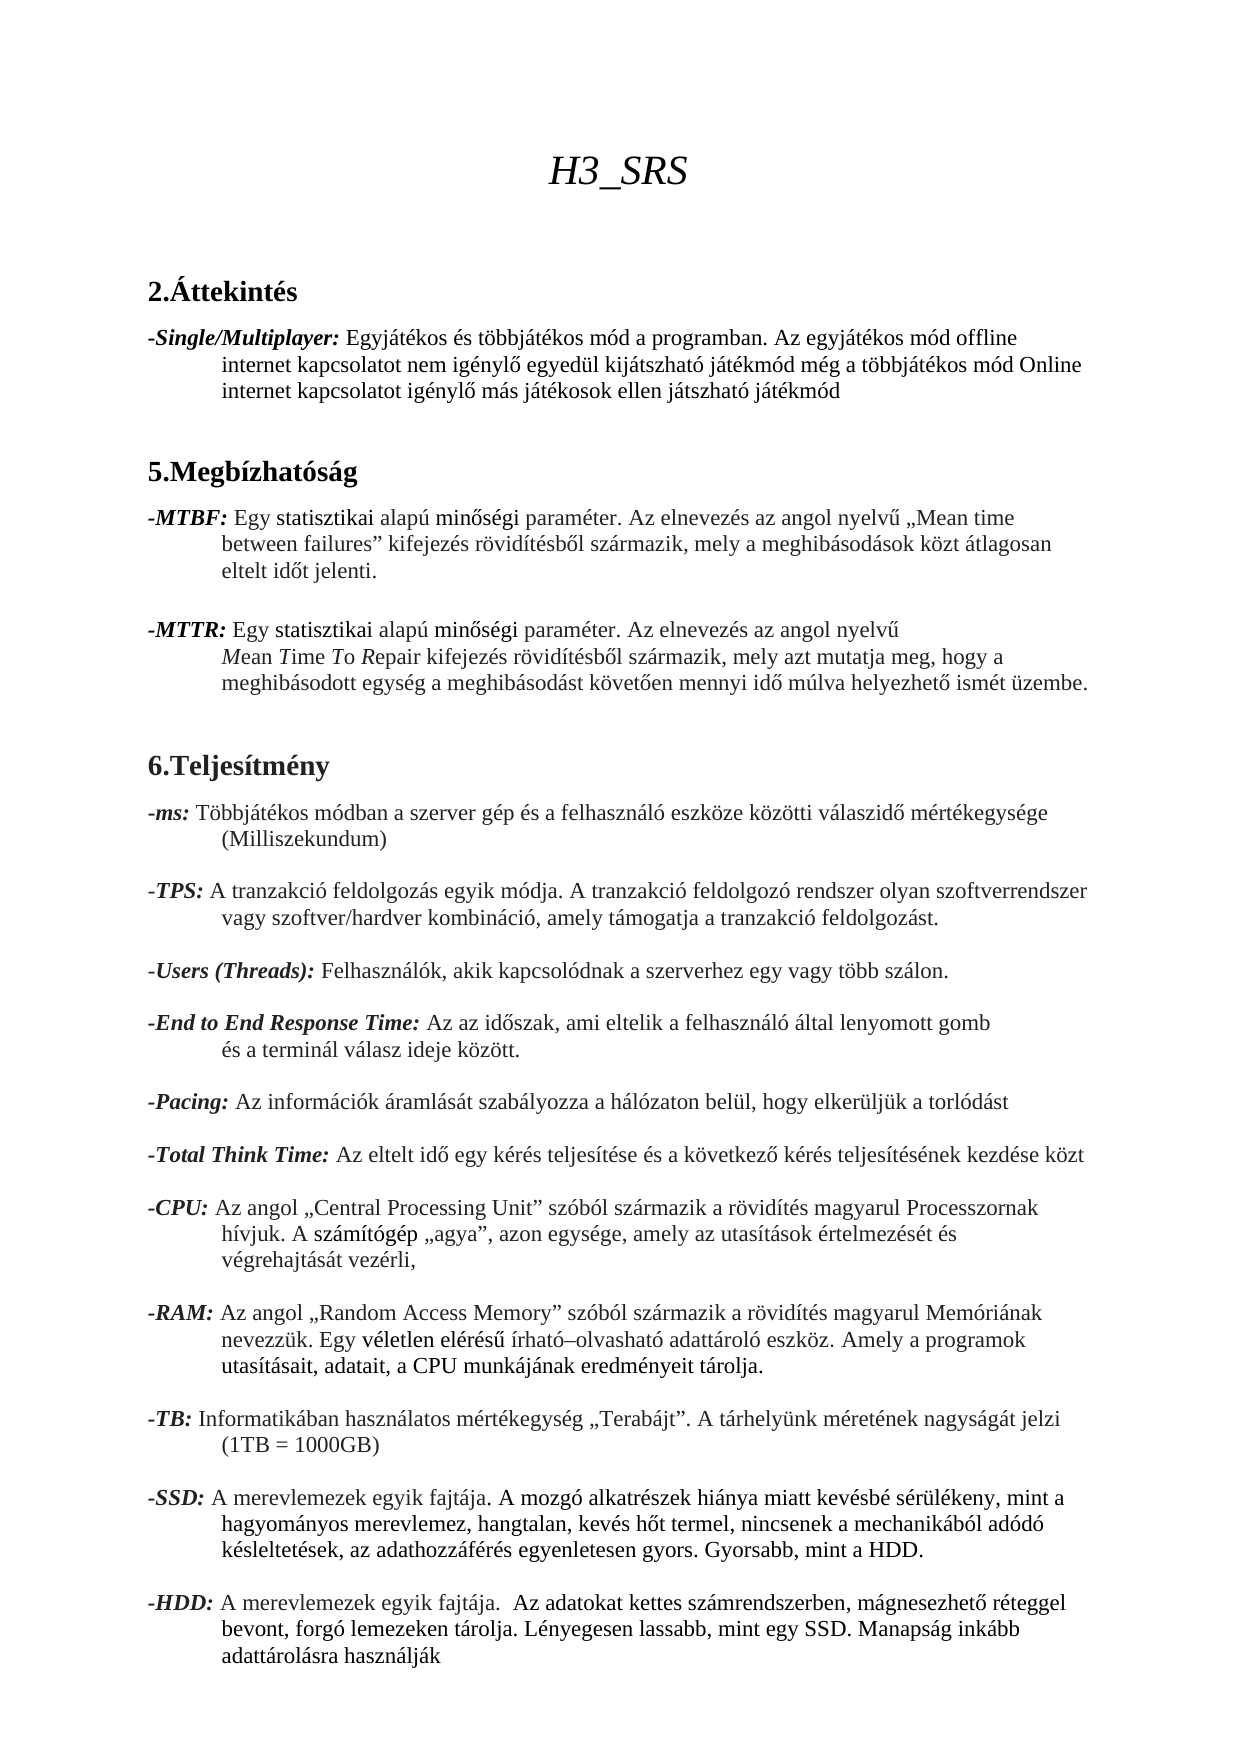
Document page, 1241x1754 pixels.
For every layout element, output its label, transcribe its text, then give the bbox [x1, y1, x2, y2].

text végrehajtását vezérli, [148, 1247, 1092, 1273]
text -MTBF: Egy statisztikai alapú minőségi paraméter. Az elnevezés az angol nyelvű „Mean time [148, 504, 1092, 530]
text 5.Megbízhatóság [148, 454, 1092, 487]
text -RAM: Az angol „Random Access Memory” szóból származik a rövidítés magyarul Memóriának [148, 1299, 1092, 1326]
text hívjuk. A számítógép „agya”, azon egysége, amely az utasítások értelmezését és [148, 1220, 1092, 1247]
text -SSD: A merevlemezek egyik fajtája. A mozgó alkatrészek hiánya miatt kevésbé sérülékeny, mint a [148, 1484, 1092, 1510]
text -Total Think Time: Az eltelt idő egy kérés teljesítése és a következő kérés teljesítésének kezdése közt [148, 1141, 1092, 1167]
text -Users (Threads): Felhasználók, akik kapcsolódnak a szerverhez egy vagy több szálon. [148, 957, 1092, 983]
text -HDD: A merevlemezek egyik fajtája. Az adatokat kettes számrendszerben, mágnesezhető réteggel [148, 1589, 1092, 1616]
text adattárolásra használják [148, 1642, 1092, 1668]
text between failures” kifejezés rövidítésből származik, mely a meghibásodások közt átlagosan [148, 530, 1092, 557]
text -MTTR: Egy statisztikai alapú minőségi paraméter. Az elnevezés az angol nyelvű [148, 617, 1092, 643]
text 2.Áttekintés [148, 274, 1092, 308]
text internet kapcsolatot igénylő más játékosok ellen játszható játékmód [148, 377, 1092, 403]
text -TB: Informatikában használatos mértékegység „Terabájt”. A tárhelyünk méretének nagyságát jelzi [148, 1405, 1092, 1431]
text -End to End Response Time: Az az időszak, ami eltelik a felhasználó által lenyomott gomb [148, 1009, 1092, 1036]
text hagyományos merevlemez, hangtalan, kevés hőt termel, nincsenek a mechanikából adódó [148, 1510, 1092, 1536]
text Mean Time To Repair kifejezés rövidítésből származik, mely azt mutatja meg, hogy a [148, 643, 1092, 669]
text eltelt időt jelenti. [148, 557, 1092, 583]
text -ms: Többjátékos módban a szerver gép és a felhasználó eszköze közötti válaszidő mértékegysége [148, 798, 1092, 825]
text -CPU: Az angol „Central Processing Unit” szóból származik a rövidítés magyarul Processzornak [148, 1194, 1092, 1220]
text internet kapcsolatot nem igénylő egyedül kijátszható játékmód még a többjátékos mód Online [148, 351, 1092, 377]
text (1TB = 1000GB) [148, 1431, 1092, 1457]
text bevont, forgó lemezeken tárolja. Lényegesen lassabb, mint egy SSD. Manapság inkább [148, 1616, 1092, 1642]
text -Pacing: Az információk áramlását szabályozza a hálózaton belül, hogy elkerüljük a torlódást [148, 1088, 1092, 1115]
text -Single/Multiplayer: Egyjátékos és többjátékos mód a programban. Az egyjátékos mód offline [148, 324, 1092, 351]
text késleltetések, az adathozzáférés egyenletesen gyors. Gyorsabb, mint a HDD. [148, 1536, 1092, 1563]
text és a terminál válasz ideje között. [148, 1036, 1092, 1062]
text (Milliszekundum) [148, 825, 1092, 851]
text H3_SRS [148, 145, 1092, 193]
text nevezzük. Egy véletlen elérésű írható–olvasható adattároló eszköz. Amely a programok utasításait, adatait, a CPU munkájának eredményeit tárolja. [221, 1326, 1092, 1378]
text -TPS: A tranzakció feldolgozás egyik módja. A tranzakció feldolgozó rendszer olyan szoftverrendszer [148, 878, 1092, 904]
text meghibásodott egység a meghibásodást követően mennyi idő múlva helyezhető ismét üzembe. [148, 669, 1092, 696]
text 6.Teljesítmény [148, 748, 1092, 782]
text vagy szoftver/hardver kombináció, amely támogatja a tranzakció feldolgozást. [148, 904, 1092, 930]
